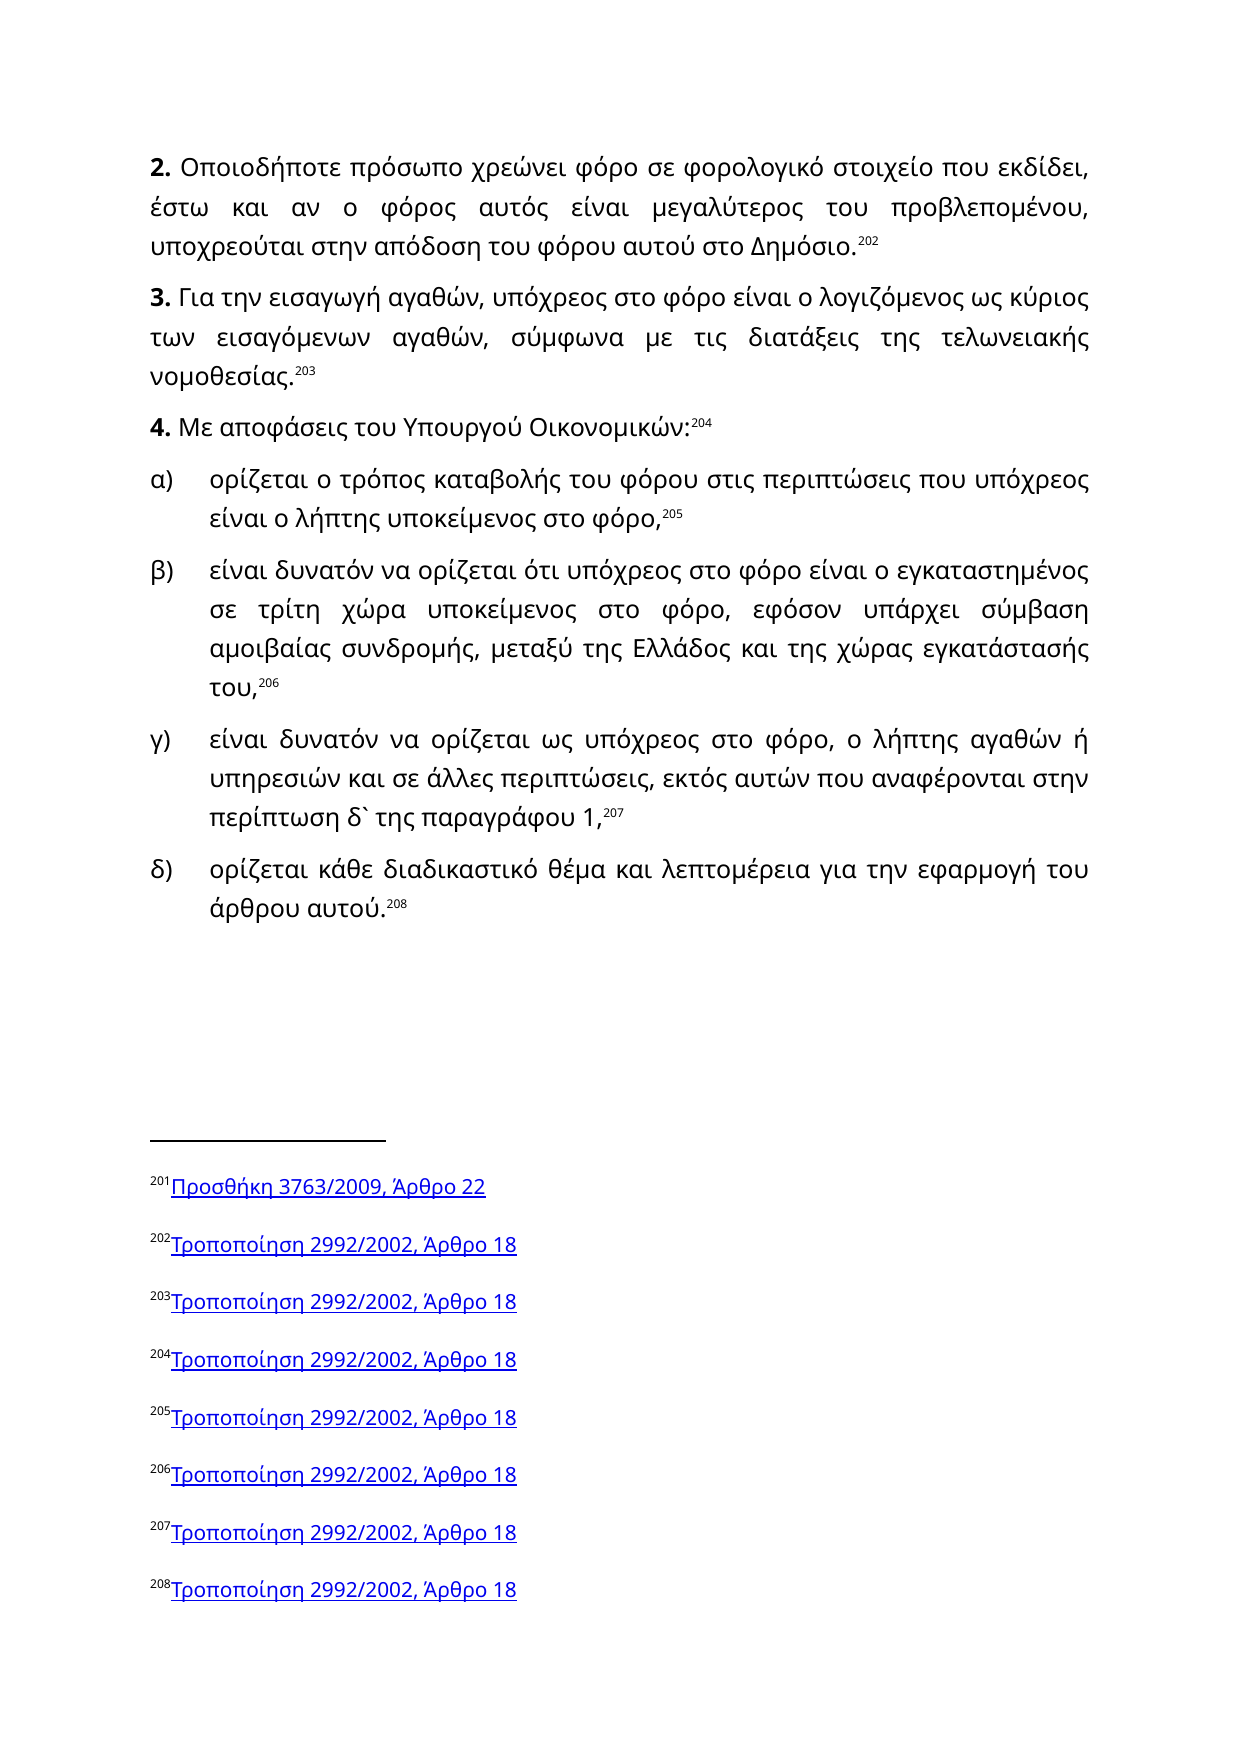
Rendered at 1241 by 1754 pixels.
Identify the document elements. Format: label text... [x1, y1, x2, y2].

text Τροποποίηση 2992/2002, Άρθρο 18 [150, 1403, 1090, 1431]
list α) ορίζεται ο τρόπος καταβολής του φόρου στις περιπτώσεις που υπόχρεος είναι ο λήπτης υποκείμενος στο φόρο, [150, 462, 1090, 535]
text Προσθήκη 3763/2009, Άρθρο 22 [150, 1172, 1090, 1201]
list γ) είναι δυνατόν να ορίζεται ως υπόχρεος στο φόρο, ο λήπτης αγαθών ή υπηρεσιών και σε άλλες περιπτώσεις, εκτός αυτών που αναφέρονται στην περίπτωση δ` της παραγράφου 1, [150, 722, 1090, 834]
list δ) ορίζεται κάθε διαδικαστικό θέμα και λεπτομέρεια για την εφαρμογή του άρθρου αυτού. [150, 852, 1090, 925]
text Τροποποίηση 2992/2002, Άρθρο 18 [150, 1576, 1090, 1604]
text Τροποποίηση 2992/2002, Άρθρο 18 [150, 1287, 1090, 1316]
text Τροποποίηση 2992/2002, Άρθρο 18 [150, 1518, 1090, 1546]
text Τροποποίηση 2992/2002, Άρθρο 18 [150, 1345, 1090, 1373]
text Τροποποίηση 2992/2002, Άρθρο 18 [150, 1460, 1090, 1489]
text 2. Οποιοδήποτε πρόσωπο χρεώνει φόρο σε φορολογικό στοιχείο που εκδίδει, έστω και αν ο φόρος αυτός είναι μεγαλύτερος του προβλεπομένου, υποχρεούται στην απόδοση του φόρου αυτού στο Δημόσιο. [150, 150, 1090, 262]
text 4. Με αποφάσεις του Υπουργού Οικονομικών: [150, 410, 1090, 444]
text Τροποποίηση 2992/2002, Άρθρο 18 [150, 1230, 1090, 1258]
text 3. Για την εισαγωγή αγαθών, υπόχρεος στο φόρο είναι ο λογιζόμενος ως κύριος των εισαγόμενων αγαθών, σύμφωνα με τις διατάξεις της τελωνειακής νομοθεσίας. [150, 280, 1090, 392]
list β) είναι δυνατόν να ορίζεται ότι υπόχρεος στο φόρο είναι ο εγκαταστημένος σε τρίτη χώρα υποκείμενος στο φόρο, εφόσον υπάρχει σύμβαση αμοιβαίας συνδρομής, μεταξύ της Ελλάδος και της χώρας εγκατάστασής του, [150, 552, 1090, 704]
